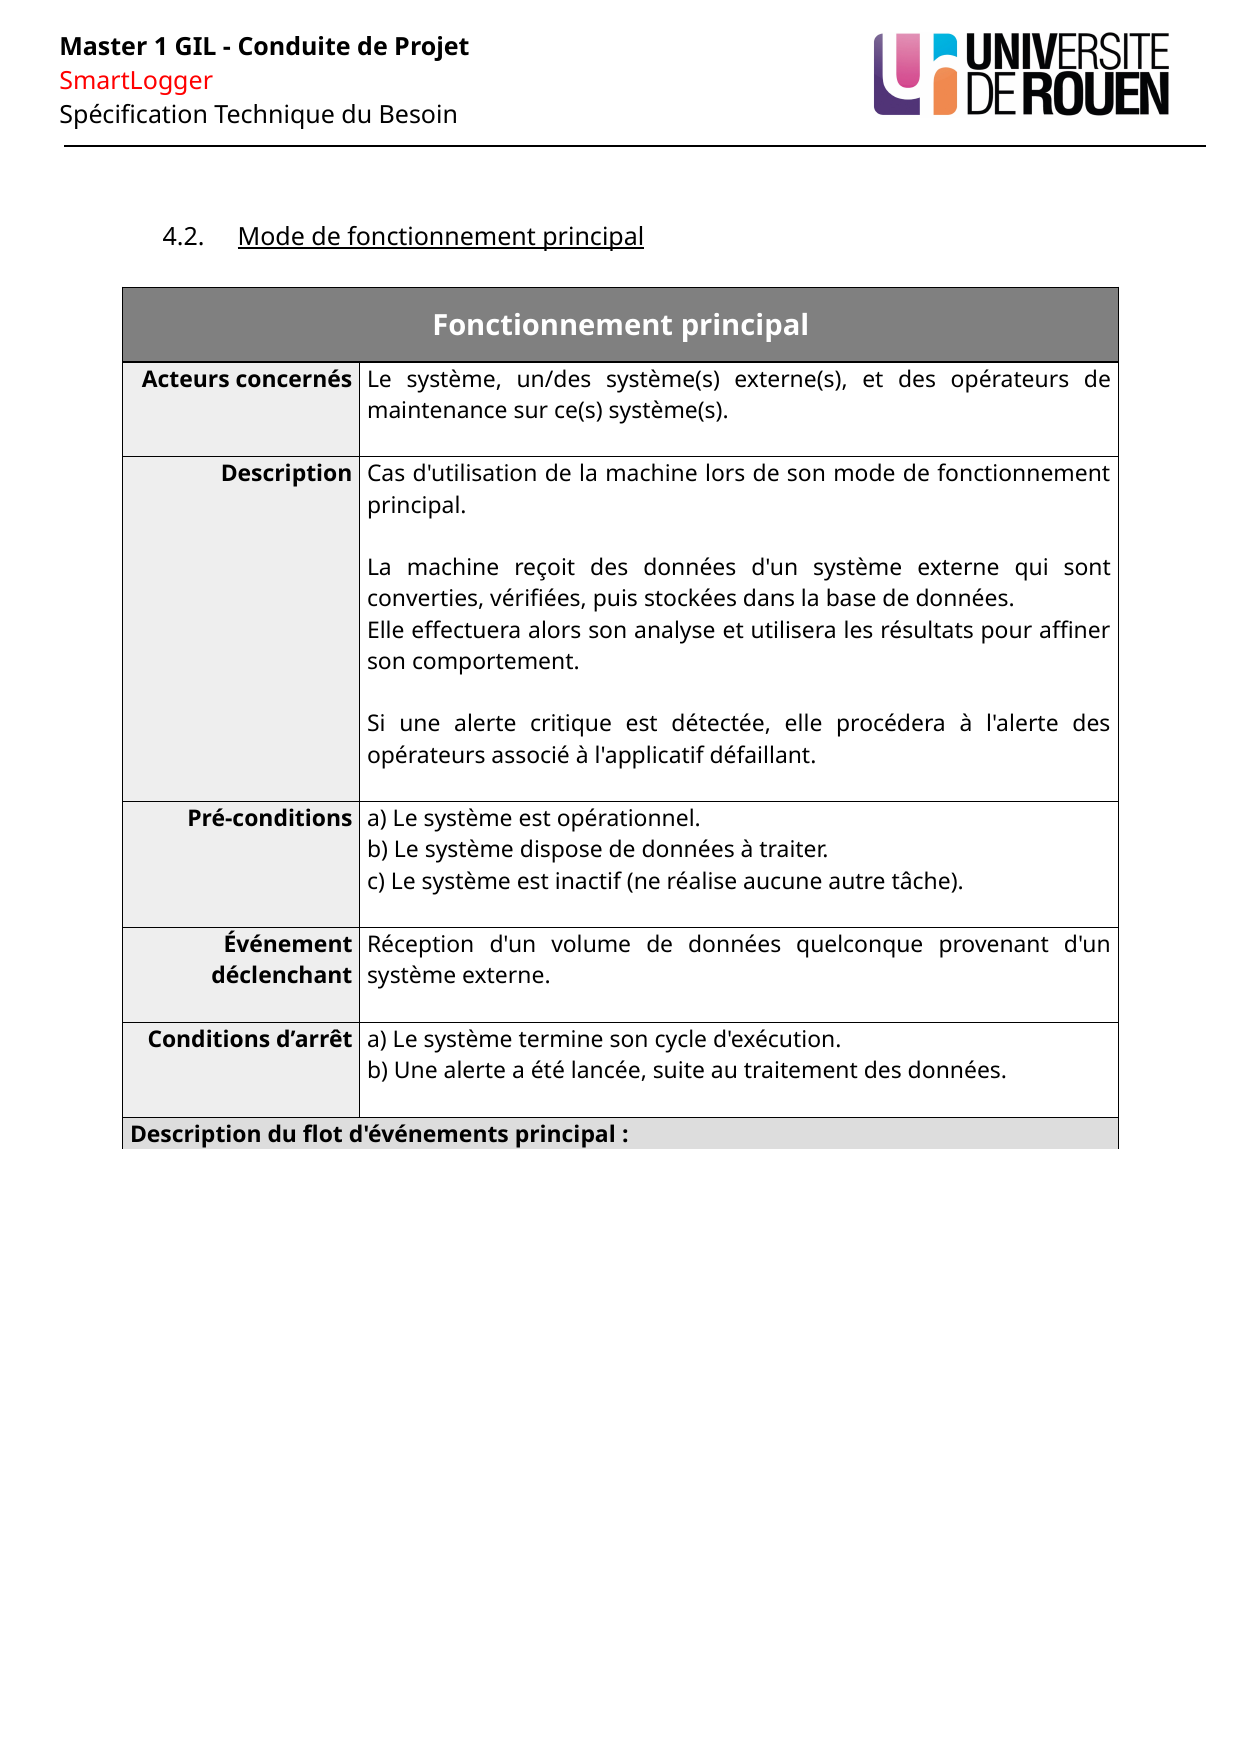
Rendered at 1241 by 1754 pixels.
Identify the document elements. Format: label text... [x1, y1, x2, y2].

subtitle Mode de fonctionnement principal [162, 218, 1181, 252]
table_cell Description [123, 457, 359, 801]
table_cell Le système, un/des système(s) externe(s), et des opérateurs de maintenance sur ce(s) système(s). [360, 363, 1118, 456]
table_header Fonctionnement principal [123, 288, 1118, 361]
table_cell Réception d'un volume de données quelconque provenant d'un système externe. [360, 928, 1118, 1022]
table_cell Cas d'utilisation de la machine lors de son mode de fonctionnement principal. La machine reçoit des données d'un système externe qui sont converties, vérifiées, puis stockées dans la base de données. Elle effectuera alors son analyse et utilisera les résultats pour affiner son comportement. Si une alerte critique est détectée, elle procédera à l'alerte des opérateurs associé à l'applicatif défaillant. [360, 457, 1118, 801]
table_cell Pré-conditions [123, 802, 359, 927]
table_cell a) Le système termine son cycle d'exécution. b) Une alerte a été lancée, suite au traitement des données. [360, 1023, 1118, 1117]
table_cell Événement déclenchant [123, 928, 359, 1022]
table_cell Acteurs concernés [123, 363, 359, 456]
table_cell a) Le système est opérationnel. b) Le système dispose de données à traiter. c) Le système est inactif (ne réalise aucune autre tâche). [360, 802, 1118, 927]
table_cell Conditions d’arrêt [123, 1023, 359, 1117]
picture [872, 32, 1170, 118]
